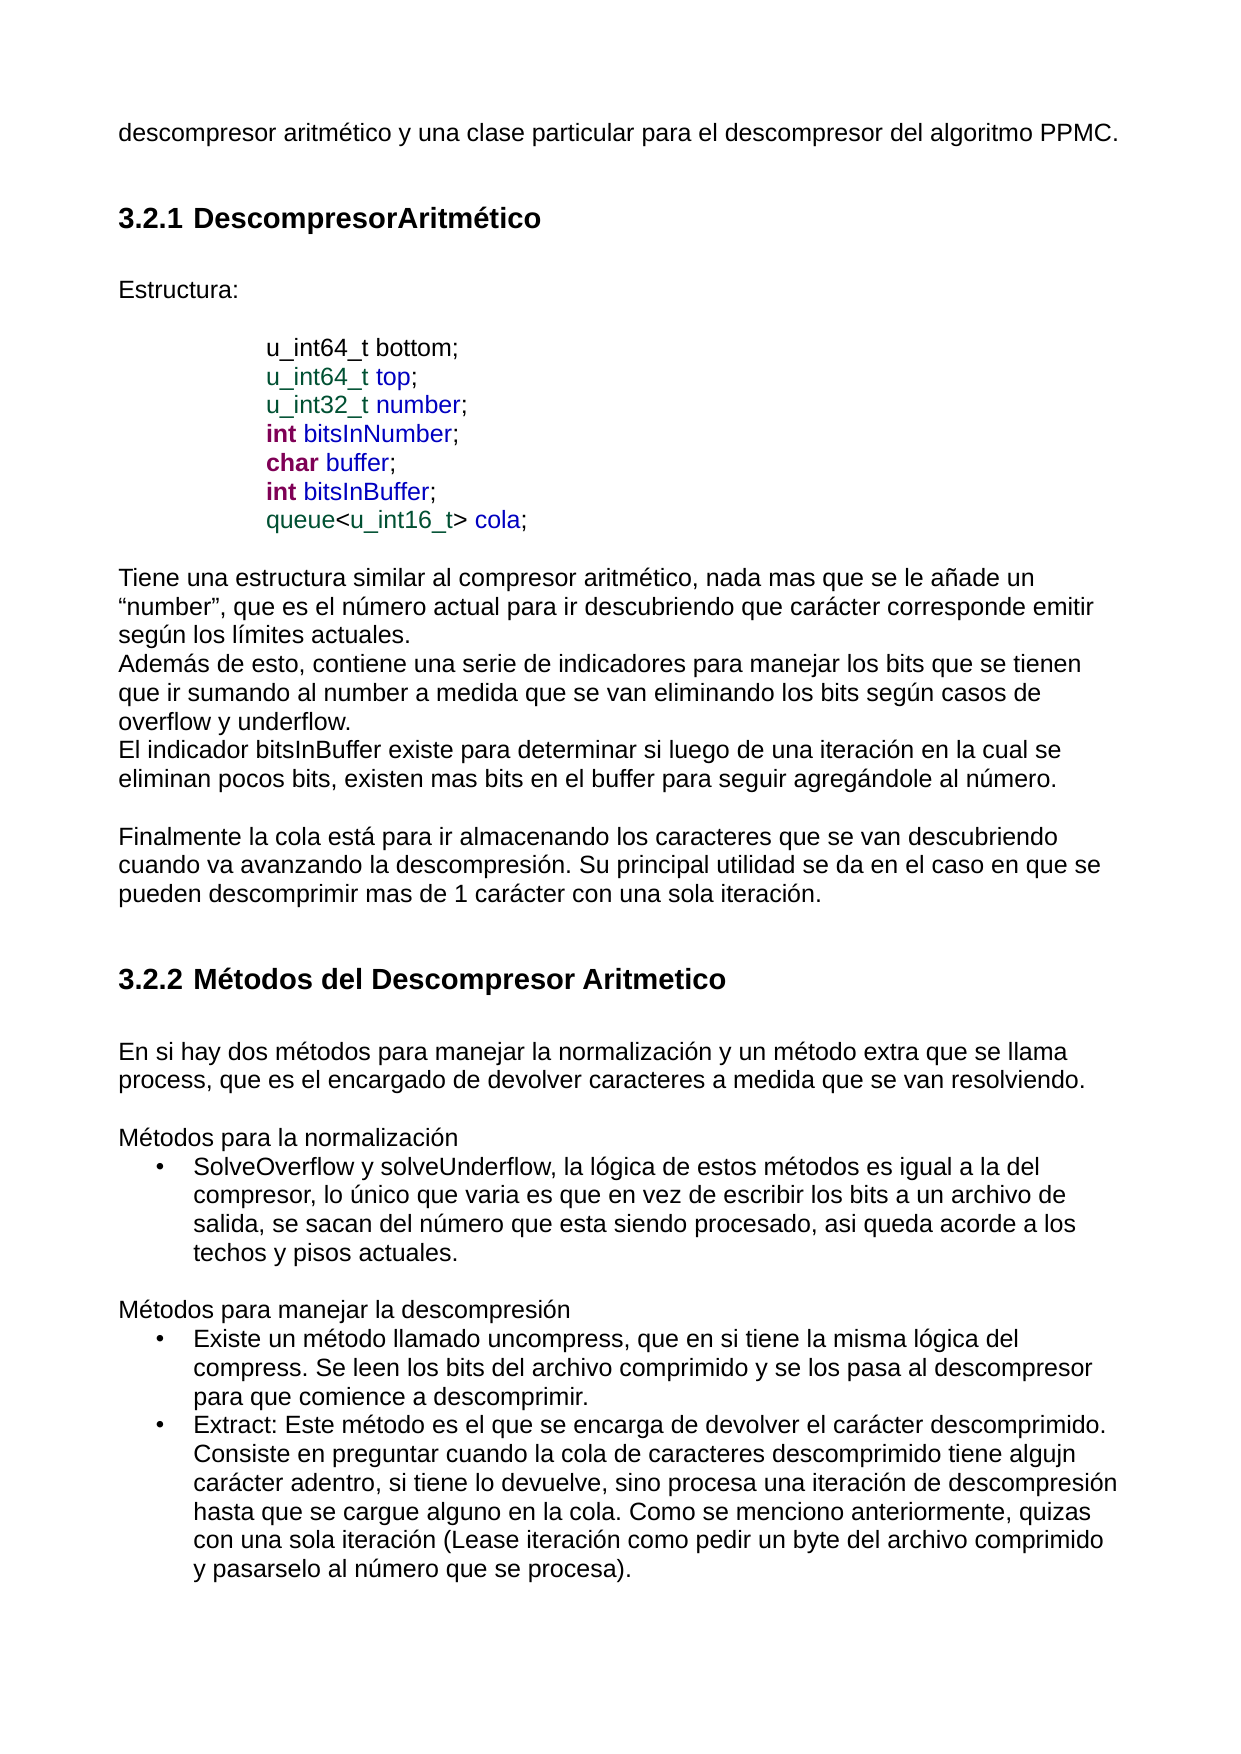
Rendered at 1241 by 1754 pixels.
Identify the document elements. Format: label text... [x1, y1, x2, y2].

text queue<u_int16_t> cola; [118, 505, 1122, 534]
text Métodos para la normalización [118, 1123, 1122, 1151]
text Además de esto, contiene una serie de indicadores para manejar los bits que se tienen que ir sumando al number a medida que se van eliminando los bits según casos de overflow y underflow. [118, 649, 1122, 735]
text descompresor aritmético y una clase particular para el descompresor del algoritmo PPMC. [118, 118, 1122, 147]
text Métodos para manejar la descompresión [118, 1295, 1122, 1324]
text char buffer; [118, 448, 1122, 477]
text El indicador bitsInBuffer existe para determinar si luego de una iteración en la cual se eliminan pocos bits, existen mas bits en el buffer para seguir agregándole al número. [118, 735, 1122, 793]
list SolveOverflow y solveUnderflow, la lógica de estos métodos es igual a la del compresor, lo único que varia es que en vez de escribir los bits a un archivo de salida, se sacan del número que esta siendo procesado, asi queda acorde a los techos y pisos actuales. [156, 1151, 1122, 1267]
text Tiene una estructura similar al compresor aritmético, nada mas que se le añade un “number”, que es el número actual para ir descubriendo que carácter corresponde emitir según los límites actuales. [118, 563, 1122, 649]
text Estructura: [118, 275, 1122, 304]
subtitle Métodos del Descompresor Aritmetico [118, 962, 1122, 995]
text u_int64_t top; [118, 362, 1122, 390]
list Existe un método llamado uncompress, que en si tiene la misma lógica del compress. Se leen los bits del archivo comprimido y se los pasa al descompresor para que comience a descomprimir. [156, 1324, 1122, 1410]
text Finalmente la cola está para ir almacenando los caracteres que se van descubriendo cuando va avanzando la descompresión. Su principal utilidad se da en el caso en que se pueden descomprimir mas de 1 carácter con una sola iteración. [118, 822, 1122, 908]
subtitle DescompresorAritmético [118, 201, 1122, 234]
text int bitsInBuffer; [118, 477, 1122, 505]
text En si hay dos métodos para manejar la normalización y un método extra que se llama process, que es el encargado de devolver caracteres a medida que se van resolviendo. [118, 1036, 1122, 1094]
list Extract: Este método es el que se encarga de devolver el carácter descomprimido. Consiste en preguntar cuando la cola de caracteres descomprimido tiene algujn carácter adentro, si tiene lo devuelve, sino procesa una iteración de descompresión hasta que se cargue alguno en la cola. Como se menciono anteriormente, quizas con una sola iteración (Lease iteración como pedir un byte del archivo comprimido y pasarselo al número que se procesa). [156, 1410, 1122, 1583]
text int bitsInNumber; [118, 419, 1122, 448]
text u_int32_t number; [118, 390, 1122, 419]
text u_int64_t bottom; [118, 333, 1122, 362]
